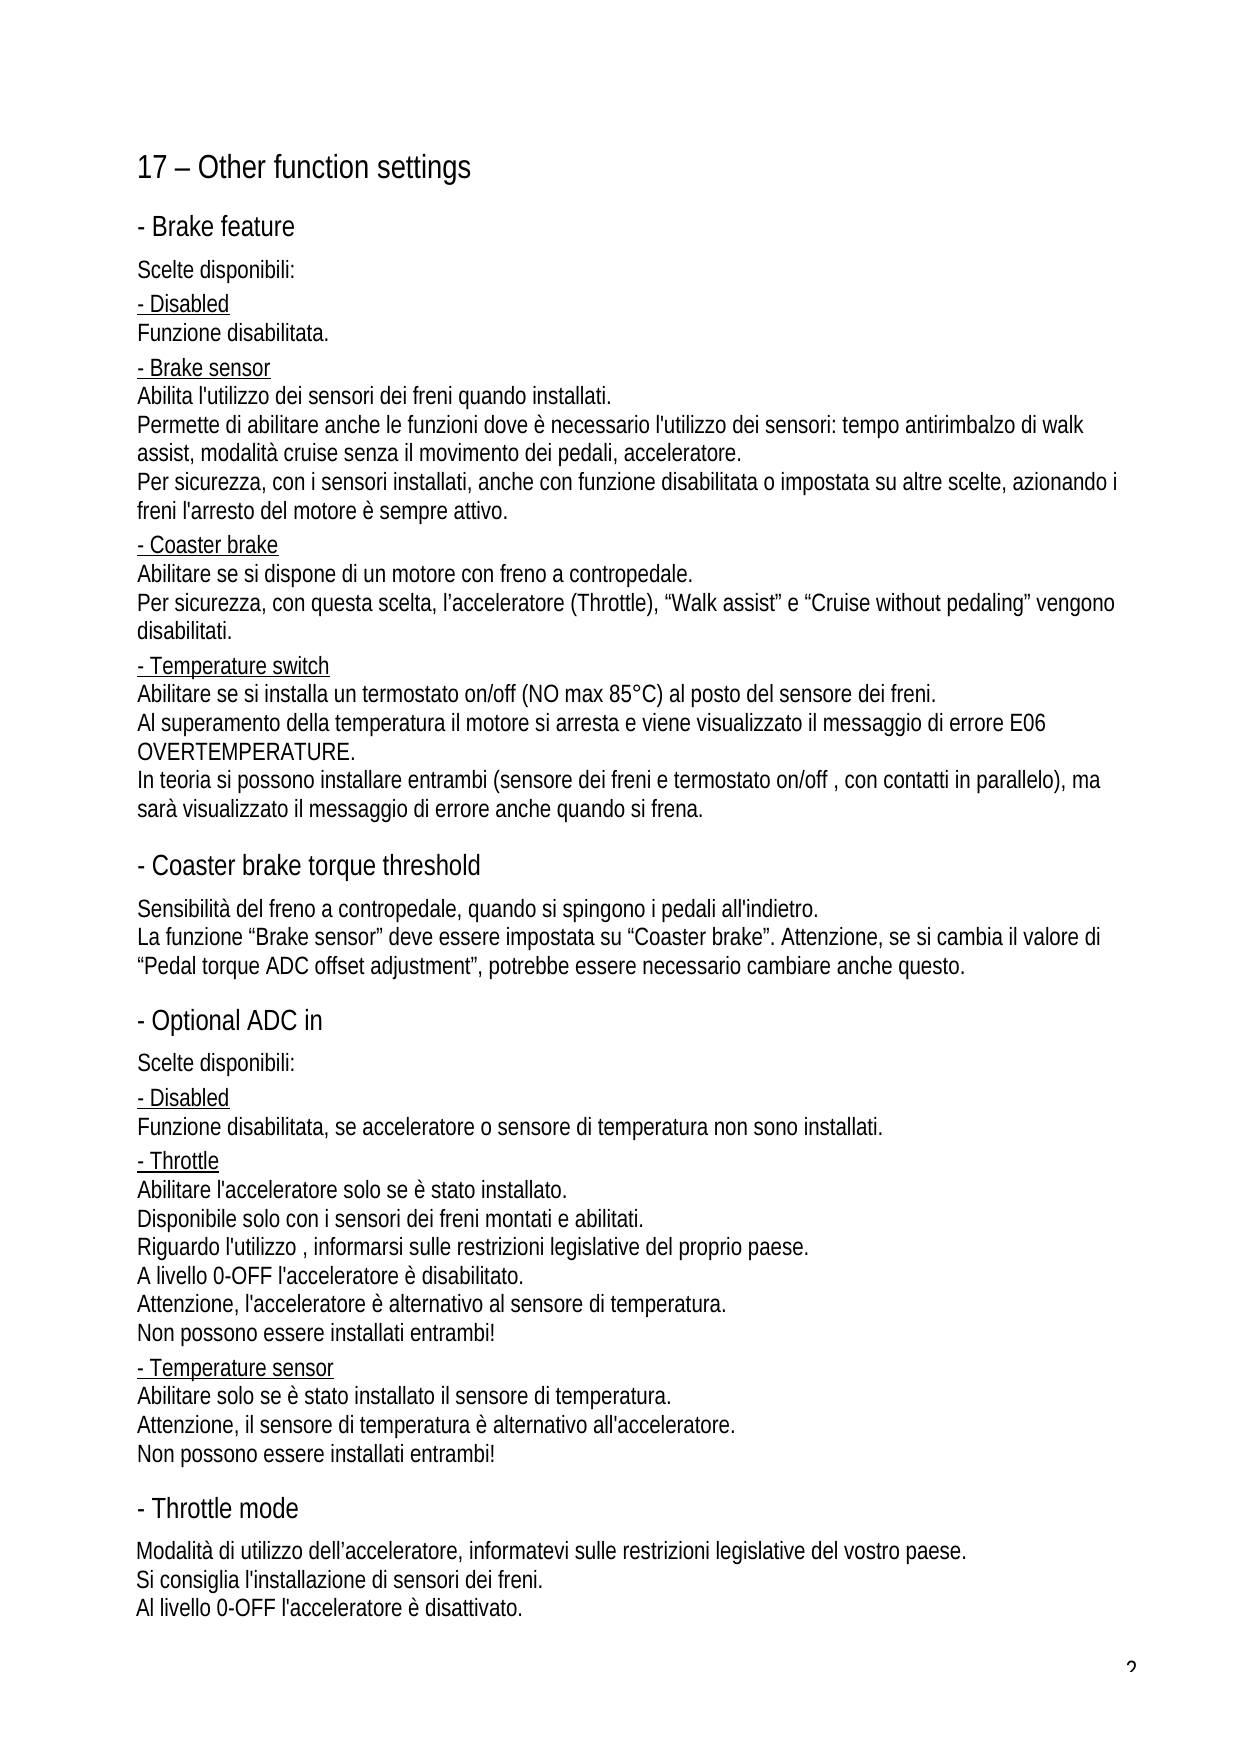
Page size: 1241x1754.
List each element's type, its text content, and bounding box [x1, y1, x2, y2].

text Non possono essere installati entrambi! [137, 1439, 1122, 1467]
text 17 – Other function settings [137, 148, 1122, 186]
text Abilitare se si installa un termostato on/off (NO max 85°C) al posto del sensore dei freni. [137, 679, 1122, 708]
text - Disabled [137, 289, 1122, 318]
text - Optional ADC in [137, 1003, 1122, 1037]
text Al superamento della temperatura il motore si arresta e viene visualizzato il messaggio di errore E06 OVERTEMPERATURE. [137, 708, 1122, 765]
text In teoria si possono installare entrambi (sensore dei freni e termostato on/off , con contatti in parallelo), ma sarà visualizzato il messaggio di errore anche quando si frena. [137, 765, 1122, 823]
text Scelte disponibili: [137, 255, 1122, 283]
text Per sicurezza, con i sensori installati, anche con funzione disabilitata o impostata su altre scelte, azionando i freni l'arresto del motore è sempre attivo. [137, 467, 1122, 524]
text Scelte disponibili: [137, 1048, 1122, 1077]
text Al livello 0-OFF l'acceleratore è disattivato. [136, 1593, 1122, 1622]
text Abilita l'utilizzo dei sensori dei freni quando installati. [137, 381, 1122, 410]
text La funzione “Brake sensor” deve essere impostata su “Coaster brake”. Attenzione, se si cambia il valore di “Pedal torque ADC offset adjustment”, potrebbe essere necessario cambiare anche questo. [137, 922, 1122, 979]
text Attenzione, l'acceleratore è alternativo al sensore di temperatura. [137, 1289, 1122, 1318]
text - Brake feature [137, 209, 1122, 243]
text Abilitare se si dispone di un motore con freno a contropedale. [137, 559, 1122, 588]
text - Throttle mode [137, 1491, 1122, 1524]
text - Coaster brake torque threshold [137, 848, 1122, 881]
text Permette di abilitare anche le funzioni dove è necessario l'utilizzo dei sensori: tempo antirimbalzo di walk assist, modalità cruise senza il movimento dei pedali, acceleratore. [137, 410, 1122, 467]
text - Coaster brake [137, 530, 1122, 559]
text - Temperature switch [137, 651, 1122, 679]
text Funzione disabilitata. [137, 318, 1122, 347]
text Si consiglia l'installazione di sensori dei freni. [136, 1565, 1122, 1593]
text Attenzione, il sensore di temperatura è alternativo all'acceleratore. [137, 1410, 1122, 1439]
text Abilitare l'acceleratore solo se è stato installato. [137, 1175, 1122, 1203]
text Disponibile solo con i sensori dei freni montati e abilitati. [137, 1203, 1122, 1232]
text Non possono essere installati entrambi! [137, 1318, 1122, 1347]
text - Temperature sensor [137, 1353, 1122, 1381]
text Modalità di utilizzo dell’acceleratore, informatevi sulle restrizioni legislative del vostro paese. [136, 1536, 1122, 1565]
text Abilitare solo se è stato installato il sensore di temperatura. [137, 1381, 1122, 1410]
text A livello 0-OFF l'acceleratore è disabilitato. [137, 1261, 1122, 1289]
text Sensibilità del freno a contropedale, quando si spingono i pedali all'indietro. [137, 894, 1122, 922]
text - Brake sensor [137, 352, 1122, 381]
text Funzione disabilitata, se acceleratore o sensore di temperatura non sono installati. [137, 1112, 1122, 1140]
text - Throttle [137, 1146, 1122, 1175]
text Riguardo l'utilizzo , informarsi sulle restrizioni legislative del proprio paese. [137, 1232, 1122, 1261]
text Per sicurezza, con questa scelta, l’acceleratore (Throttle), “Walk assist” e “Cruise without pedaling” vengono disabilitati. [137, 588, 1122, 645]
text - Disabled [137, 1083, 1122, 1112]
